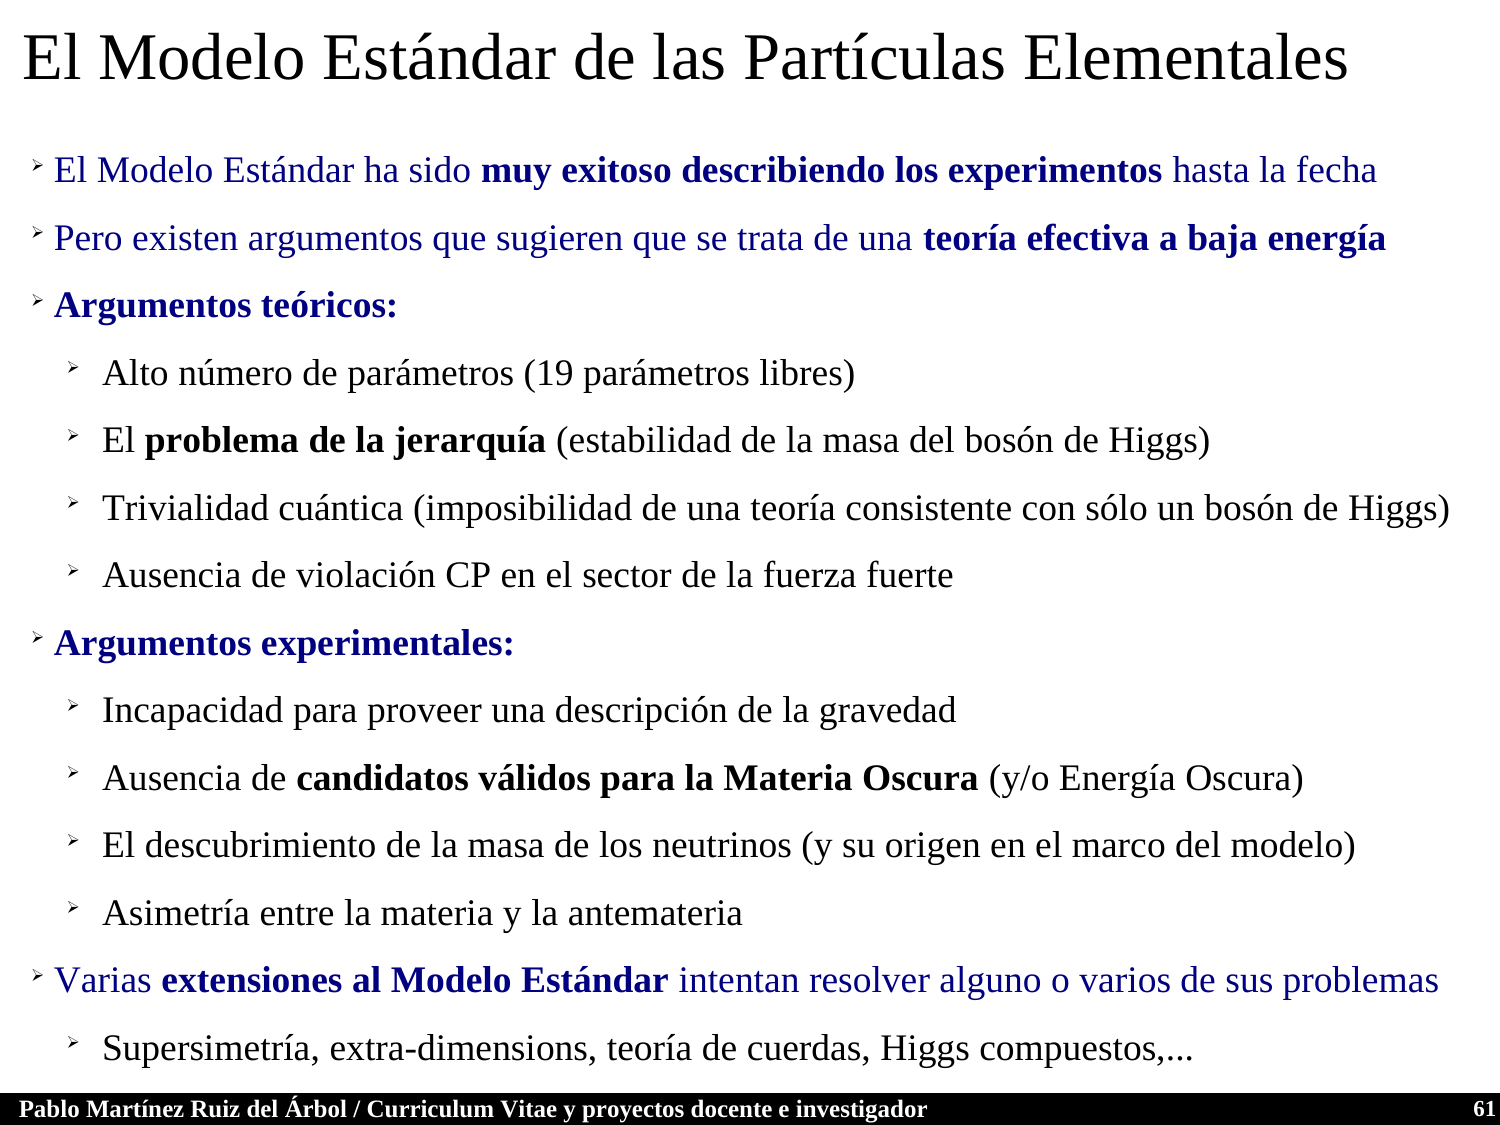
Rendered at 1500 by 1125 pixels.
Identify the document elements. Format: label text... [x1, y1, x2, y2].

text_box El Modelo Estándar ha sido muy exitoso describiendo los experimentos hasta la fecha Pero existen argumentos que sugieren que se trata de una teoría efectiva a baja energía Argumentos teóricos: Alto número de parámetros (19 parámetros libres) El problema de la jerarquía (estabilidad de la masa del bosón de Higgs) Trivialidad cuántica (imposibilidad de una teoría consistente con sólo un bosón de Higgs) Ausencia de violación CP en el sector de la fuerza fuerte Argumentos experimentales: Incapacidad para proveer una descripción de la gravedad Ausencia de candidatos válidos para la Materia Oscura (y/o Energía Oscura) El descubrimiento de la masa de los neutrinos (y su origen en el marco del modelo) Asimetría entre la materia y la antemateria Varias extensiones al Modelo Estándar intentan resolver alguno o varios de sus problemas Supersimetría, extra-dimensions, teoría de cuerdas, Higgs compuestos,... [11, 110, 1500, 762]
text_box El Modelo Estándar de las Partículas Elementales [4, 3, 1370, 111]
